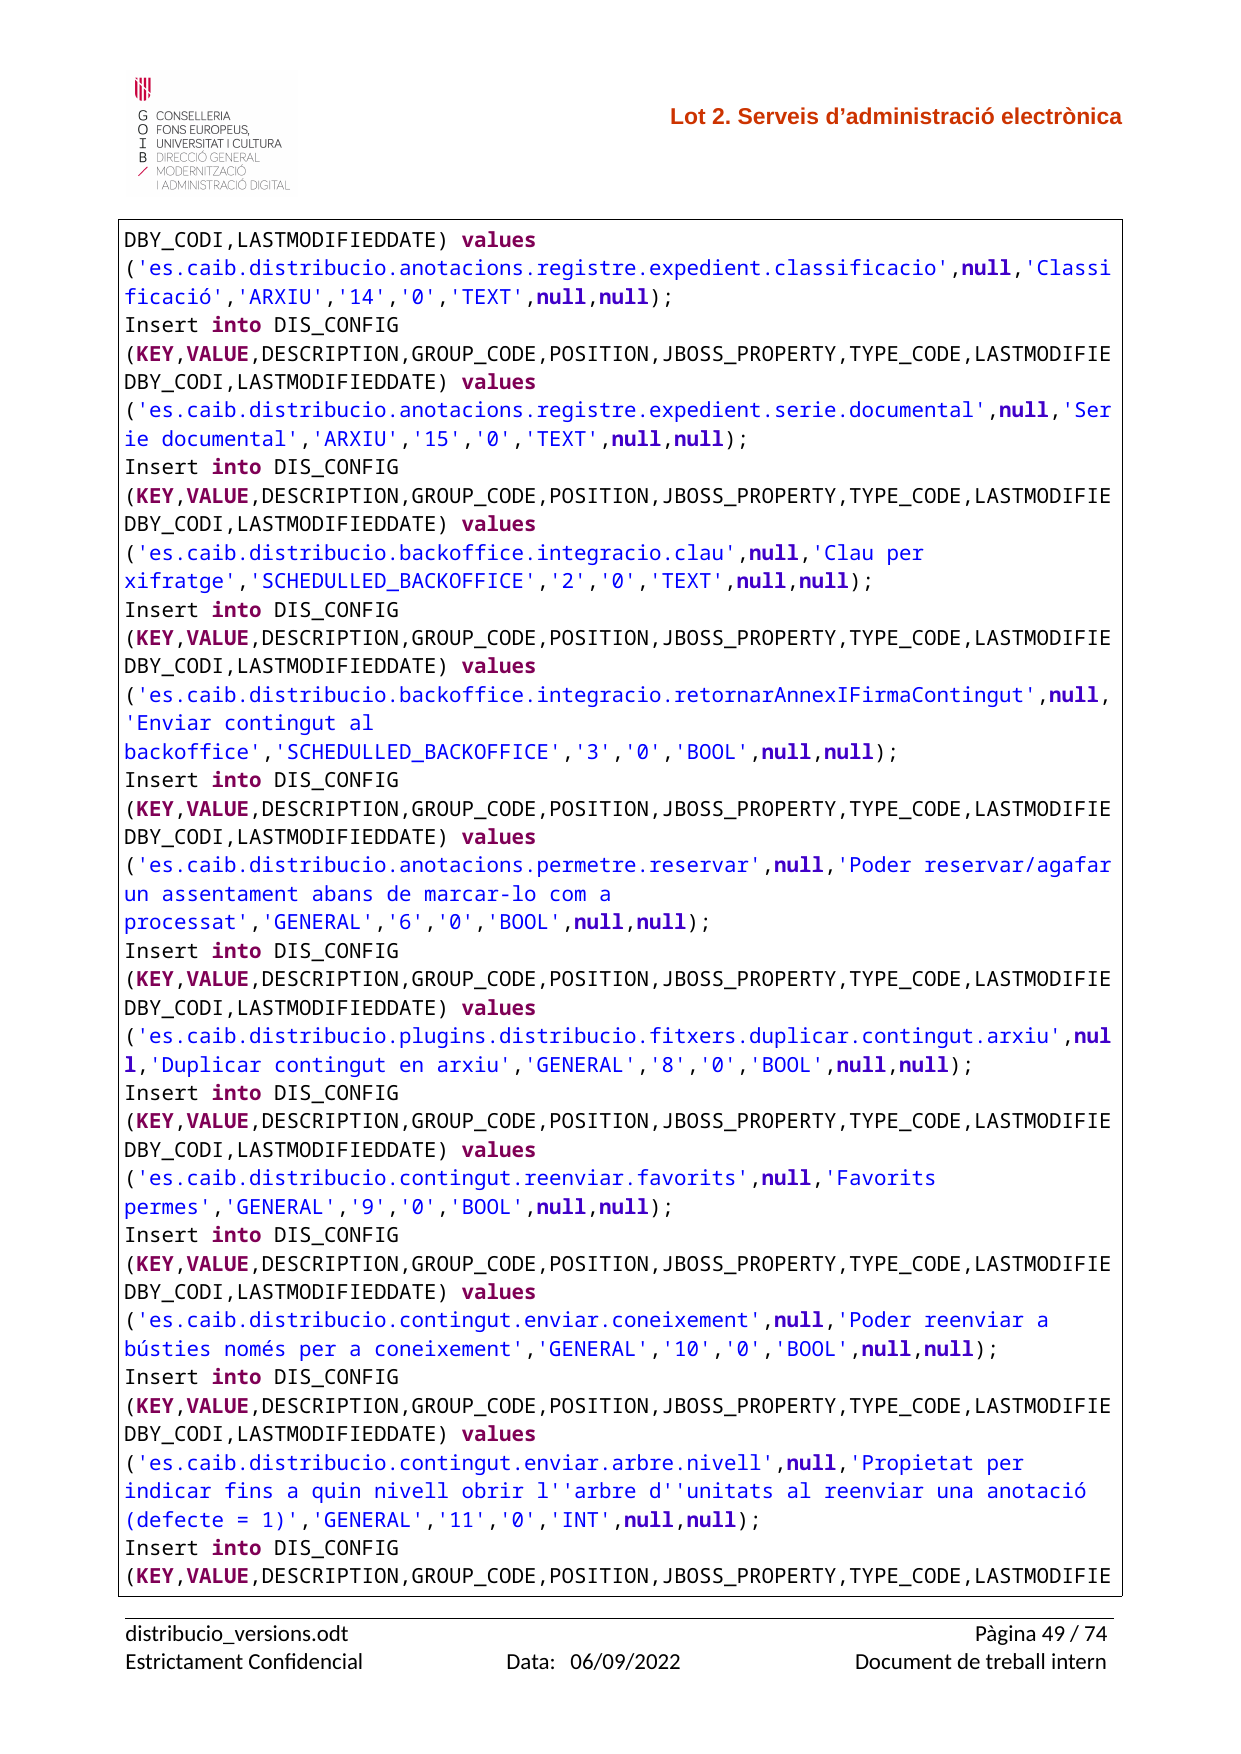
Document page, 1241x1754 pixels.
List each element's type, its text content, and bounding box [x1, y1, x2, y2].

picture [126, 70, 299, 197]
table_header DBY_CODI,LASTMODIFIEDDATE) values ('es.caib.distribucio.anotacions.registre.expedient.classificacio',null,'Classificació','ARXIU','14','0','TEXT',null,null); Insert into DIS_CONFIG (KEY,VALUE,DESCRIPTION,GROUP_CODE,POSITION,JBOSS_PROPERTY,TYPE_CODE,LASTMODIFIEDBY_CODI,LASTMODIFIEDDATE) values ('es.caib.distribucio.anotacions.registre.expedient.serie.documental',null,'Serie documental','ARXIU','15','0','TEXT',null,null); Insert into DIS_CONFIG (KEY,VALUE,DESCRIPTION,GROUP_CODE,POSITION,JBOSS_PROPERTY,TYPE_CODE,LASTMODIFIEDBY_CODI,LASTMODIFIEDDATE) values ('es.caib.distribucio.backoffice.integracio.clau',null,'Clau per xifratge','SCHEDULLED_BACKOFFICE','2','0','TEXT',null,null); Insert into DIS_CONFIG (KEY,VALUE,DESCRIPTION,GROUP_CODE,POSITION,JBOSS_PROPERTY,TYPE_CODE,LASTMODIFIEDBY_CODI,LASTMODIFIEDDATE) values ('es.caib.distribucio.backoffice.integracio.retornarAnnexIFirmaContingut',null,'Enviar contingut al backoffice','SCHEDULLED_BACKOFFICE','3','0','BOOL',null,null); Insert into DIS_CONFIG (KEY,VALUE,DESCRIPTION,GROUP_CODE,POSITION,JBOSS_PROPERTY,TYPE_CODE,LASTMODIFIEDBY_CODI,LASTMODIFIEDDATE) values ('es.caib.distribucio.anotacions.permetre.reservar',null,'Poder reservar/agafar un assentament abans de marcar-lo com a processat','GENERAL','6','0','BOOL',null,null); Insert into DIS_CONFIG (KEY,VALUE,DESCRIPTION,GROUP_CODE,POSITION,JBOSS_PROPERTY,TYPE_CODE,LASTMODIFIEDBY_CODI,LASTMODIFIEDDATE) values ('es.caib.distribucio.plugins.distribucio.fitxers.duplicar.contingut.arxiu',null,'Duplicar contingut en arxiu','GENERAL','8','0','BOOL',null,null); Insert into DIS_CONFIG (KEY,VALUE,DESCRIPTION,GROUP_CODE,POSITION,JBOSS_PROPERTY,TYPE_CODE,LASTMODIFIEDBY_CODI,LASTMODIFIEDDATE) values ('es.caib.distribucio.contingut.reenviar.favorits',null,'Favorits permes','GENERAL','9','0','BOOL',null,null); Insert into DIS_CONFIG (KEY,VALUE,DESCRIPTION,GROUP_CODE,POSITION,JBOSS_PROPERTY,TYPE_CODE,LASTMODIFIEDBY_CODI,LASTMODIFIEDDATE) values ('es.caib.distribucio.contingut.enviar.coneixement',null,'Poder reenviar a bústies només per a coneixement','GENERAL','10','0','BOOL',null,null); Insert into DIS_CONFIG (KEY,VALUE,DESCRIPTION,GROUP_CODE,POSITION,JBOSS_PROPERTY,TYPE_CODE,LASTMODIFIEDBY_CODI,LASTMODIFIEDDATE) values ('es.caib.distribucio.contingut.enviar.arbre.nivell',null,'Propietat per indicar fins a quin nivell obrir l''arbre d''unitats al reenviar una anotació (defecte = 1)','GENERAL','11','0','INT',null,null); Insert into DIS_CONFIG (KEY,VALUE,DESCRIPTION,GROUP_CODE,POSITION,JBOSS_PROPERTY,TYPE_CODE,LASTMODIFIE [119, 220, 1122, 1596]
